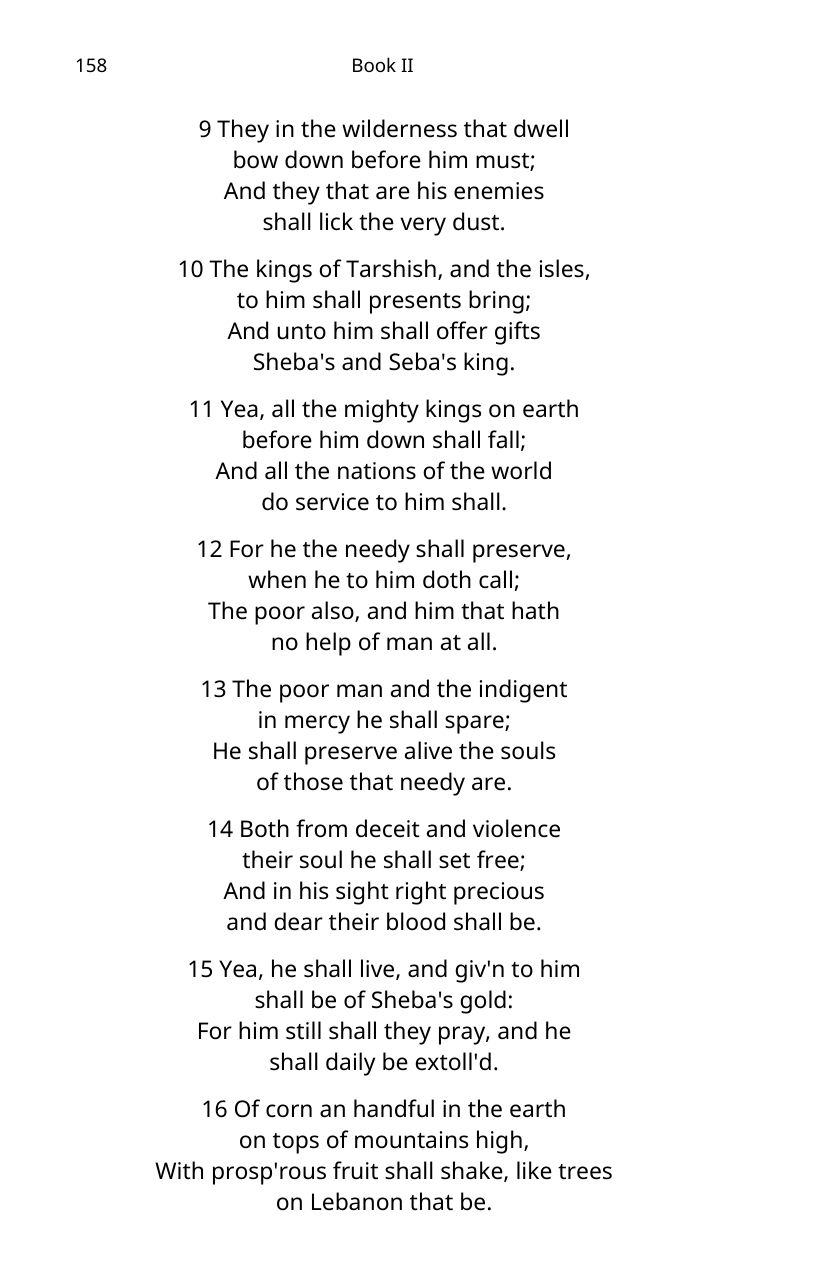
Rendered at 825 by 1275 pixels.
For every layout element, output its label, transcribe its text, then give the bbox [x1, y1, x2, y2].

text 14 Both from deceit and violence their soul he shall set free; And in his sight right precious and dear their blood shall be. [75, 812, 693, 937]
text 11 Yea, all the mighty kings on earth before him down shall fall; And all the nations of the world do service to him shall. [75, 392, 693, 517]
text 15 Yea, he shall live, and giv'n to him shall be of Sheba's gold: For him still shall they pray, and he shall daily be extoll'd. [75, 952, 693, 1077]
text 12 For he the needy shall preserve, when he to him doth call; The poor also, and him that hath no help of man at all. [75, 532, 693, 657]
text 13 The poor man and the indigent in mercy he shall spare; He shall preserve alive the souls of those that needy are. [75, 672, 693, 797]
text 16 Of corn an handful in the earth on tops of mountains high, With prosp'rous fruit shall shake, like trees on Lebanon that be. [75, 1092, 693, 1217]
text 10 The kings of Tarshish, and the isles, to him shall presents bring; And unto him shall offer gifts Sheba's and Seba's king. [75, 252, 693, 377]
text 9 They in the wilderness that dwell bow down before him must; And they that are his enemies shall lick the very dust. [75, 112, 693, 237]
